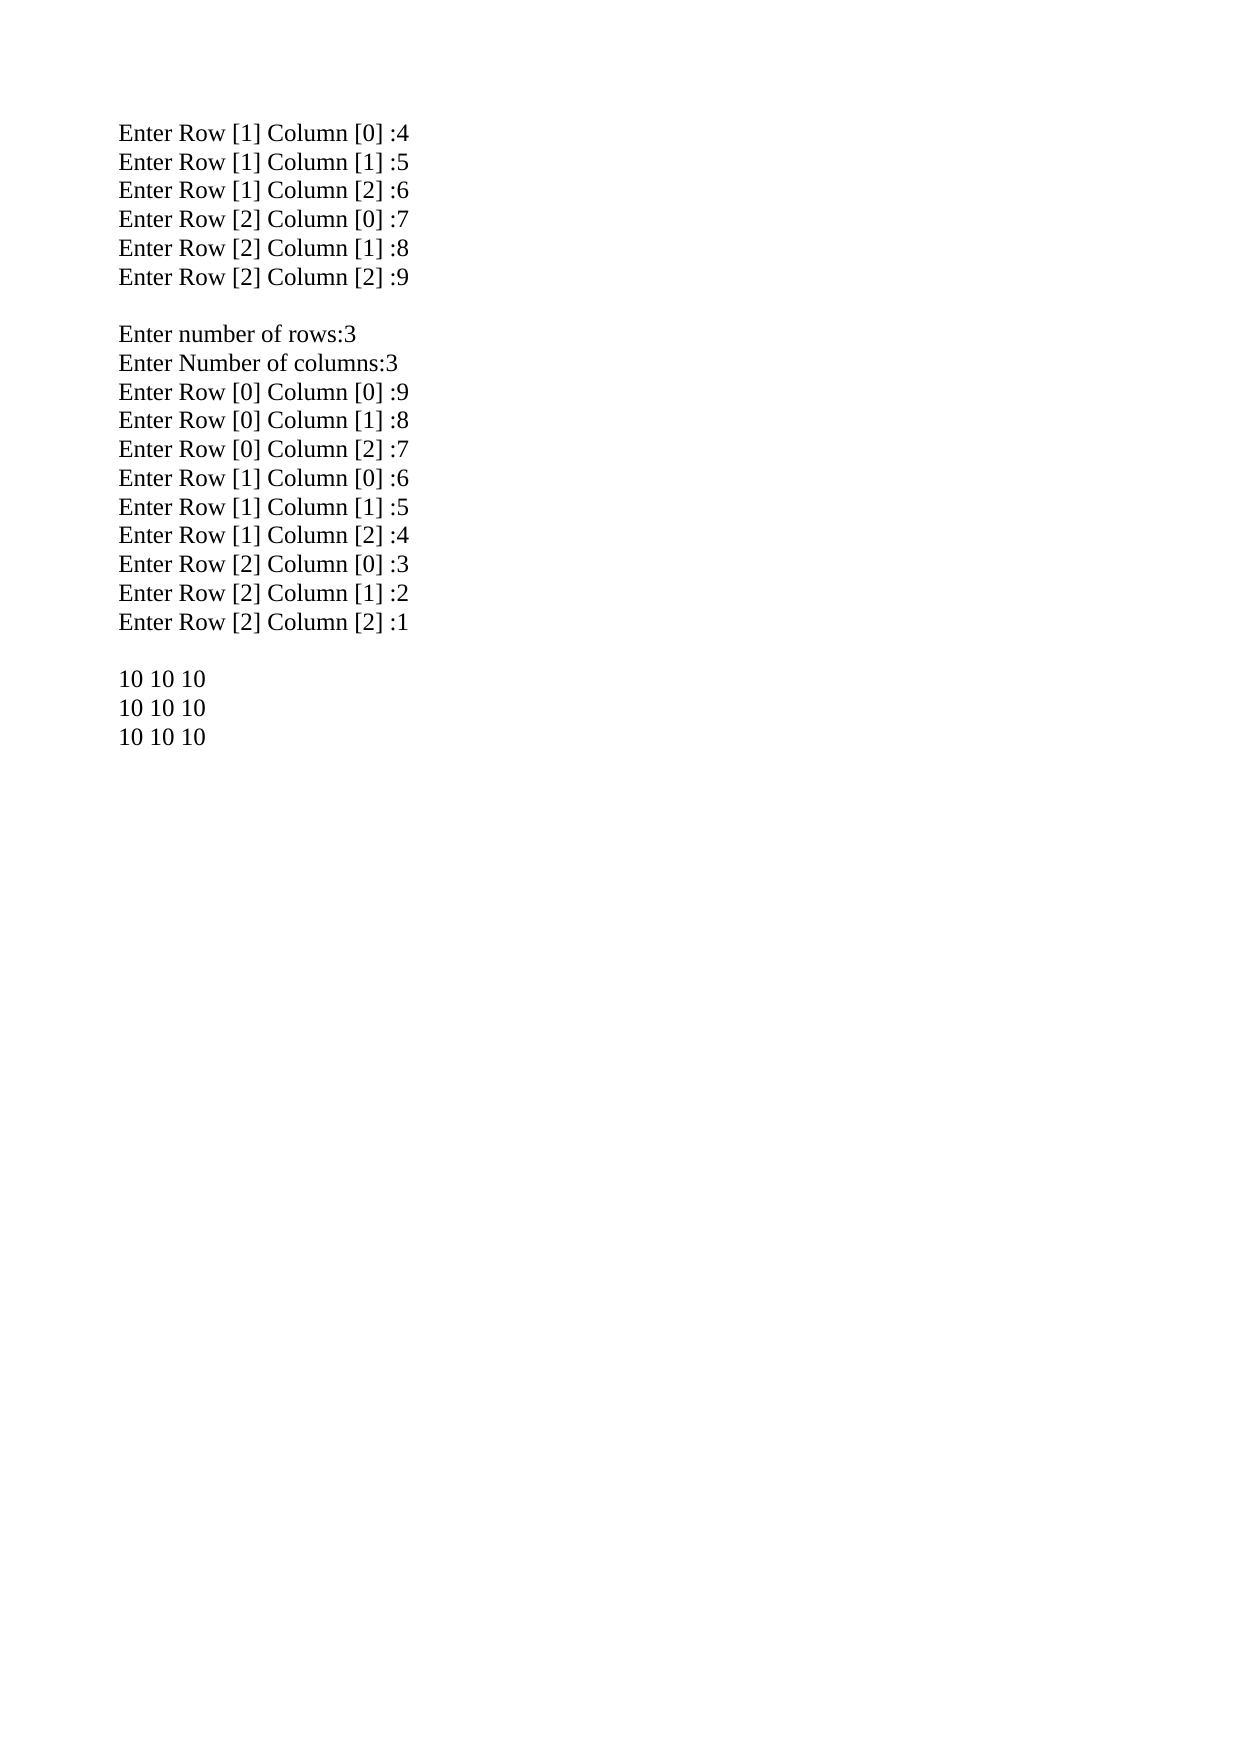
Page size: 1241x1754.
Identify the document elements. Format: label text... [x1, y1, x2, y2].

text Enter Row [1] Column [2] :4 [118, 521, 1122, 549]
text Enter Row [0] Column [2] :7 [118, 434, 1122, 463]
text Enter Row [1] Column [2] :6 [118, 176, 1122, 204]
text Enter Row [0] Column [0] :9 [118, 377, 1122, 406]
text Enter Row [2] Column [1] :8 [118, 233, 1122, 262]
text Enter Number of columns:3 [118, 348, 1122, 377]
text Enter Row [1] Column [0] :4 [118, 118, 1122, 147]
text Enter number of rows:3 [118, 319, 1122, 348]
text Enter Row [2] Column [0] :7 [118, 204, 1122, 233]
text Enter Row [2] Column [0] :3 [118, 549, 1122, 578]
text Enter Row [2] Column [1] :2 [118, 578, 1122, 607]
text 10 10 10 [118, 664, 1122, 693]
text Enter Row [1] Column [1] :5 [118, 492, 1122, 521]
text Enter Row [2] Column [2] :9 [118, 262, 1122, 291]
text 10 10 10 [118, 722, 1122, 751]
text Enter Row [1] Column [1] :5 [118, 147, 1122, 176]
text 10 10 10 [118, 693, 1122, 722]
text Enter Row [0] Column [1] :8 [118, 406, 1122, 434]
text Enter Row [2] Column [2] :1 [118, 607, 1122, 636]
text Enter Row [1] Column [0] :6 [118, 463, 1122, 492]
